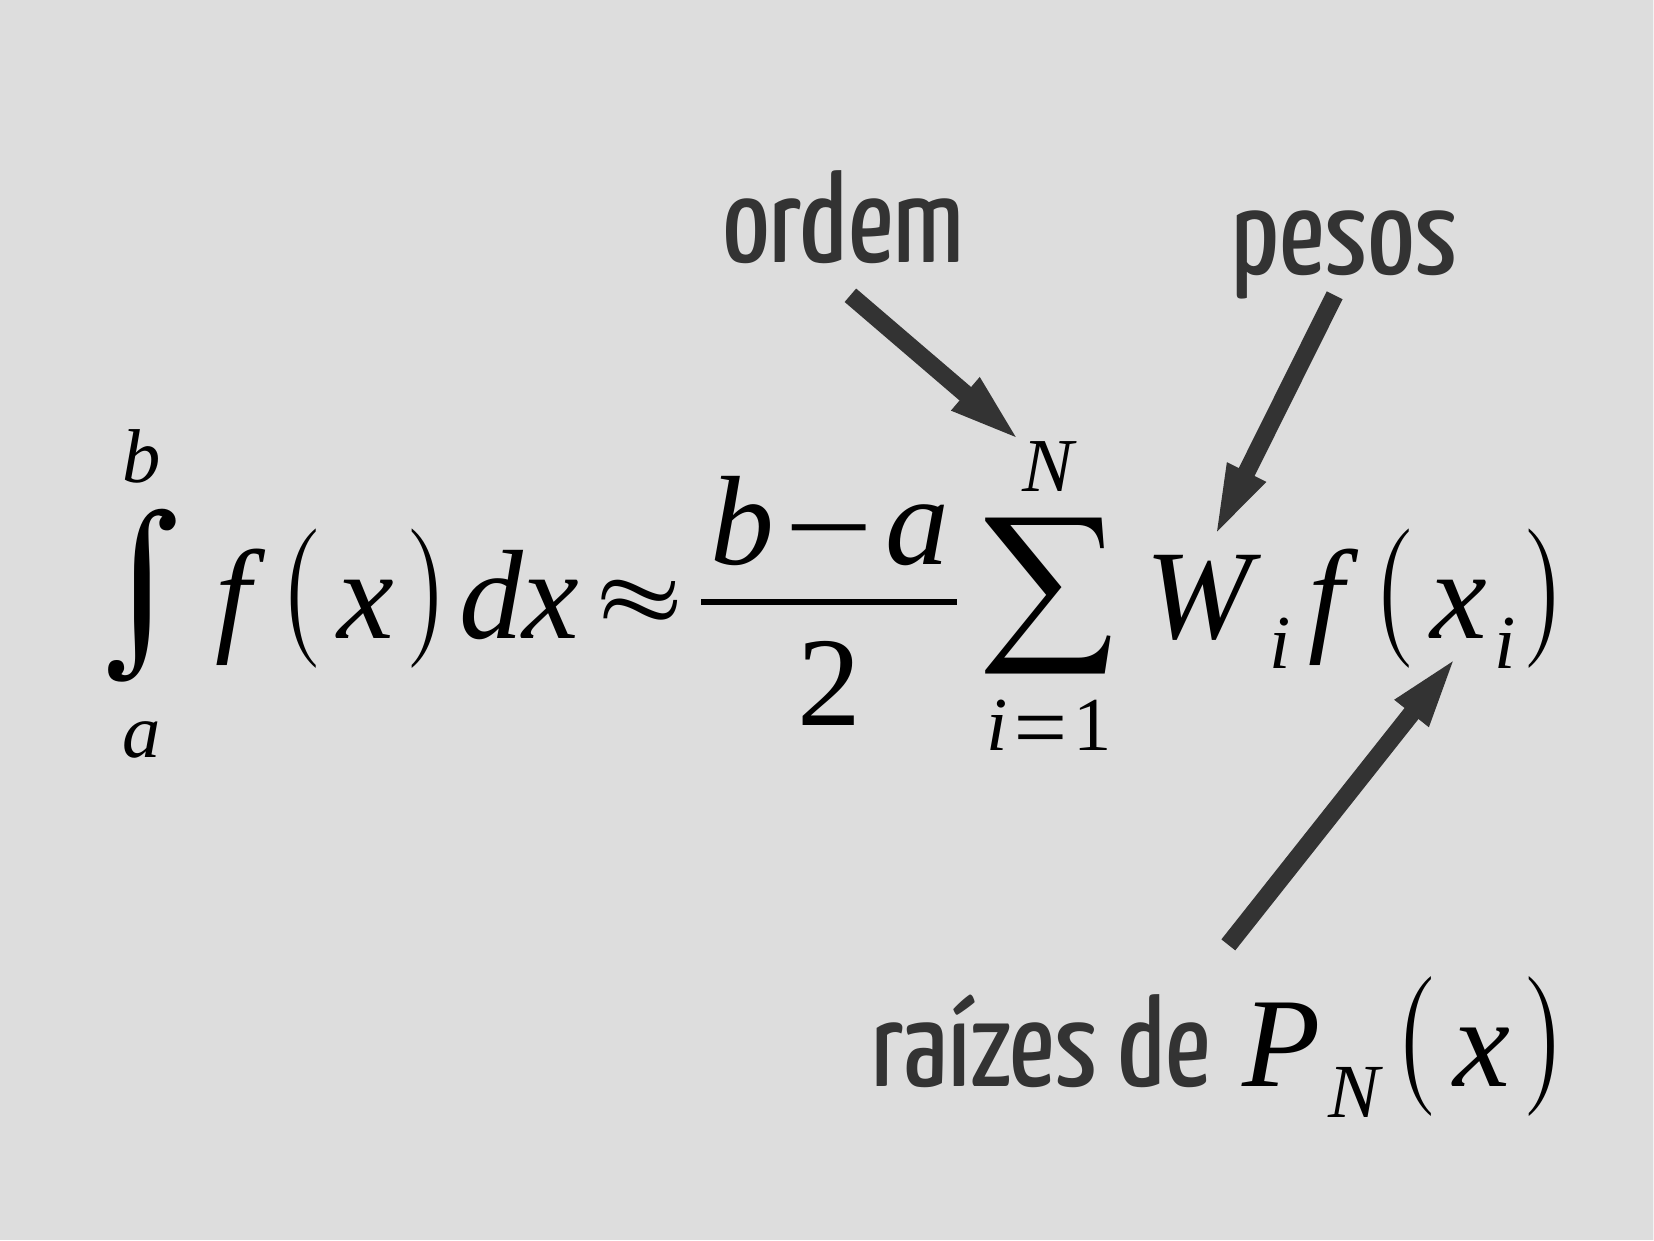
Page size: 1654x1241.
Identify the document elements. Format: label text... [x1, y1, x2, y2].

text_box pesos [1217, 147, 1473, 308]
text_box ordem [708, 135, 979, 296]
chart [1229, 970, 1571, 1134]
text_box raízes de [856, 958, 1247, 1119]
chart [81, 414, 1572, 776]
